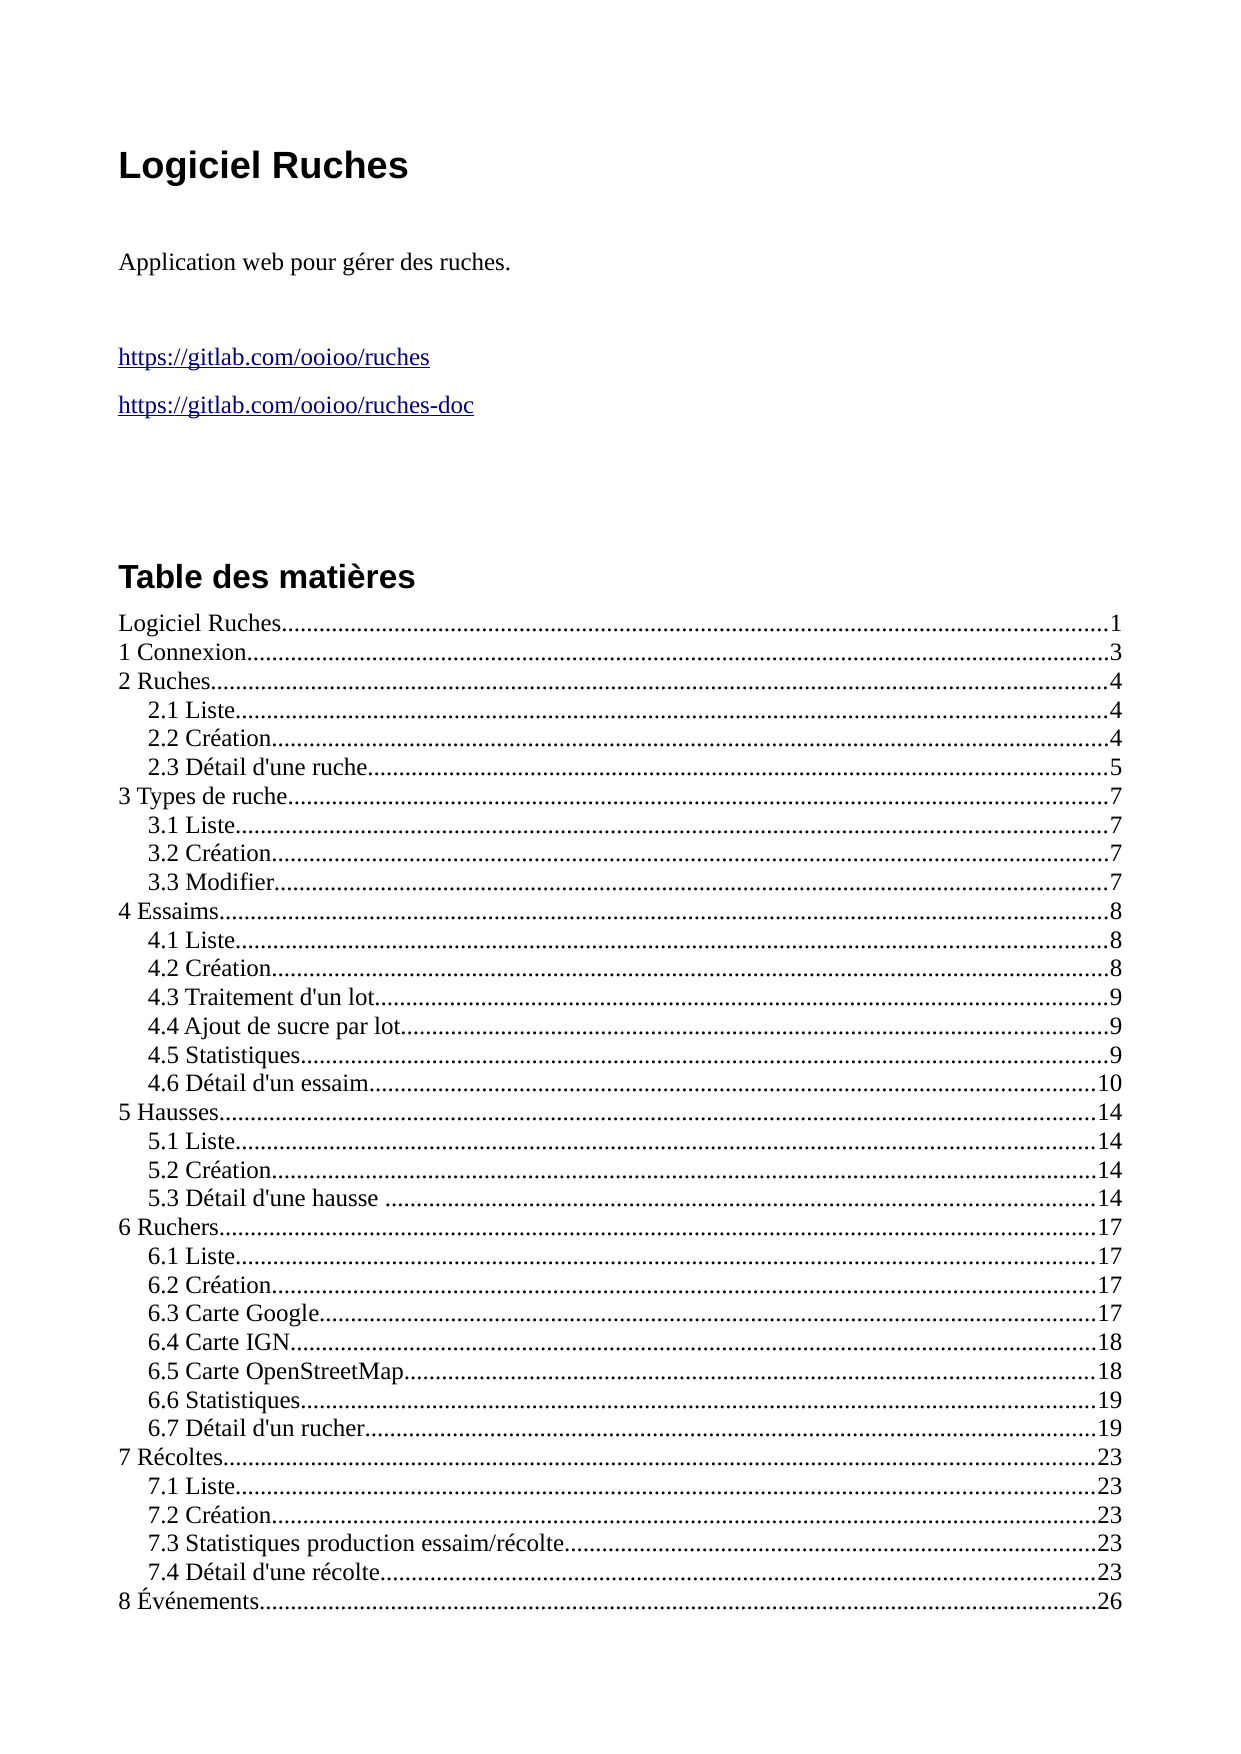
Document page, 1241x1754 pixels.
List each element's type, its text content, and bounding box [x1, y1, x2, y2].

text 2.1 Liste 4 [148, 695, 1122, 723]
text 1 Connexion 3 [118, 637, 1122, 666]
text https://gitlab.com/ooioo/ruches-doc [118, 390, 1122, 418]
text 5.1 Liste 14 [148, 1126, 1122, 1155]
text 6.4 Carte IGN 18 [148, 1327, 1122, 1356]
subtitle Logiciel Ruches [118, 143, 1122, 187]
text Application web pour gérer des ruches. [118, 247, 1122, 276]
text 3 Types de ruche 7 [118, 781, 1122, 810]
text 4 Essaims 8 [118, 896, 1122, 925]
text 6.5 Carte OpenStreetMap 18 [148, 1356, 1122, 1385]
text Logiciel Ruches 1 [118, 608, 1122, 637]
text 4.5 Statistiques 9 [148, 1040, 1122, 1068]
text 6.1 Liste 17 [148, 1241, 1122, 1270]
text 5.2 Création 14 [148, 1155, 1122, 1183]
text 7.3 Statistiques production essaim/récolte 23 [148, 1528, 1122, 1557]
text 3.1 Liste 7 [148, 810, 1122, 838]
text 7.2 Création 23 [148, 1500, 1122, 1528]
text 4.4 Ajout de sucre par lot 9 [148, 1011, 1122, 1040]
text 3.2 Création 7 [148, 838, 1122, 867]
text 4.3 Traitement d'un lot 9 [148, 982, 1122, 1011]
subtitle Table des matières [118, 557, 1122, 596]
text 7.1 Liste 23 [148, 1471, 1122, 1500]
text 5 Hausses 14 [118, 1097, 1122, 1126]
text 4.2 Création 8 [148, 953, 1122, 982]
text 5.3 Détail d'une hausse 14 [148, 1183, 1122, 1212]
text 8 Événements 26 [118, 1586, 1122, 1615]
text 2.2 Création 4 [148, 723, 1122, 752]
text 4.6 Détail d'un essaim 10 [148, 1068, 1122, 1097]
text 3.3 Modifier 7 [148, 867, 1122, 896]
text 2.3 Détail d'une ruche 5 [148, 752, 1122, 781]
text 6.7 Détail d'un rucher 19 [148, 1413, 1122, 1442]
text 6.3 Carte Google 17 [148, 1298, 1122, 1327]
text https://gitlab.com/ooioo/ruches [118, 342, 1122, 371]
text 6.2 Création 17 [148, 1270, 1122, 1298]
text 7.4 Détail d'une récolte 23 [148, 1557, 1122, 1586]
text 6.6 Statistiques 19 [148, 1385, 1122, 1413]
text 6 Ruchers 17 [118, 1212, 1122, 1241]
text 2 Ruches 4 [118, 666, 1122, 695]
text 4.1 Liste 8 [148, 925, 1122, 953]
text 7 Récoltes 23 [118, 1442, 1122, 1471]
